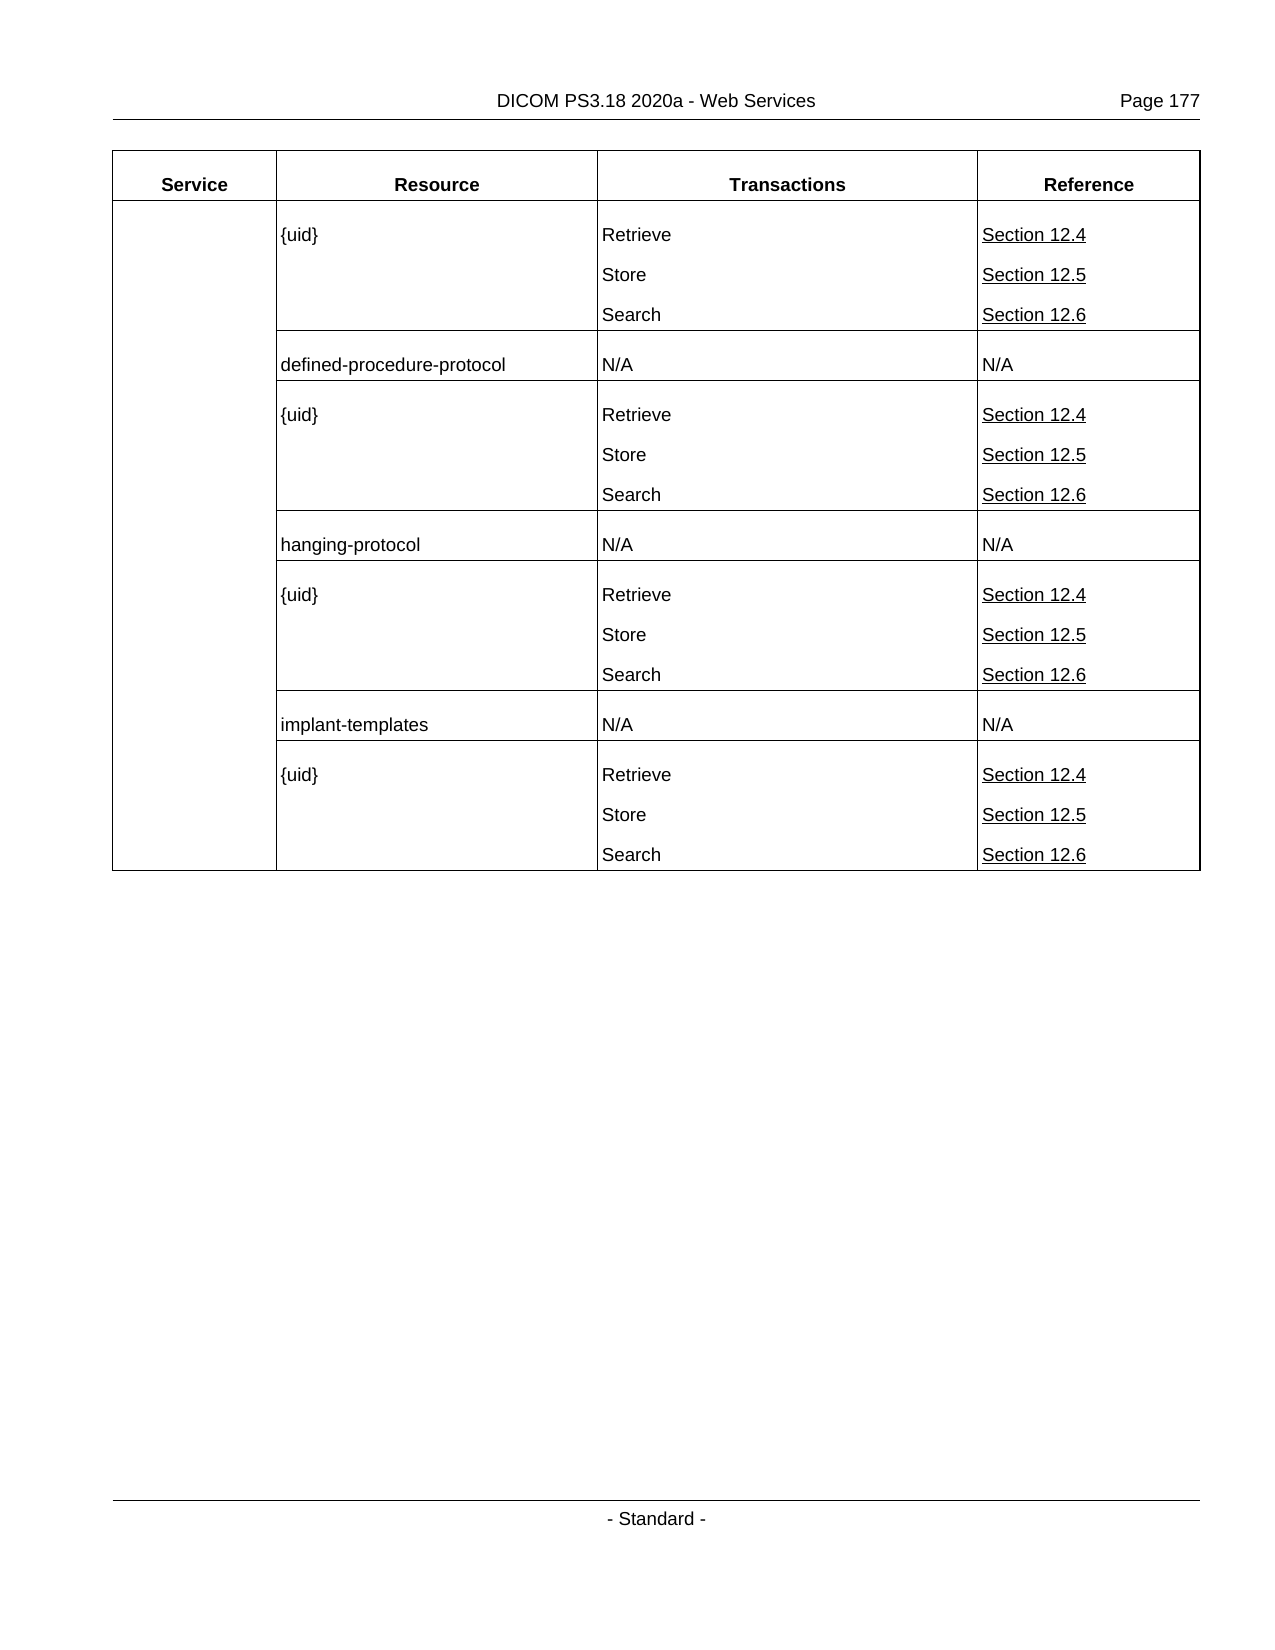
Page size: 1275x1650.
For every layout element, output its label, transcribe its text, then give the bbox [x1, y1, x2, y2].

table_header Service [113, 151, 276, 200]
table_cell {uid} [277, 201, 597, 330]
table_cell {uid} [277, 561, 597, 690]
table_cell N/A [978, 331, 1199, 380]
table_cell N/A [978, 691, 1199, 740]
table_cell Section 12.4 Section 12.5 Section 12.6 [978, 561, 1199, 690]
table_header Resource [277, 151, 597, 200]
table_cell [113, 201, 276, 870]
table_header Reference [978, 151, 1199, 200]
table_cell implant-templates [277, 691, 597, 740]
table_cell hanging-protocol [277, 511, 597, 560]
table_cell N/A [598, 511, 977, 560]
table_cell Section 12.4 Section 12.5 Section 12.6 [978, 201, 1199, 330]
table_cell N/A [598, 691, 977, 740]
table_cell Retrieve Store Search [598, 741, 977, 870]
table_cell Section 12.4 Section 12.5 Section 12.6 [978, 741, 1199, 870]
table_cell {uid} [277, 741, 597, 870]
table_cell N/A [978, 511, 1199, 560]
table_header Transactions [598, 151, 977, 200]
table_cell Retrieve Store Search [598, 561, 977, 690]
table_cell N/A [598, 331, 977, 380]
table_cell Retrieve Store Search [598, 381, 977, 510]
table_cell {uid} [277, 381, 597, 510]
table_cell defined-procedure-protocol [277, 331, 597, 380]
table_cell Section 12.4 Section 12.5 Section 12.6 [978, 381, 1199, 510]
table_cell Retrieve Store Search [598, 201, 977, 330]
